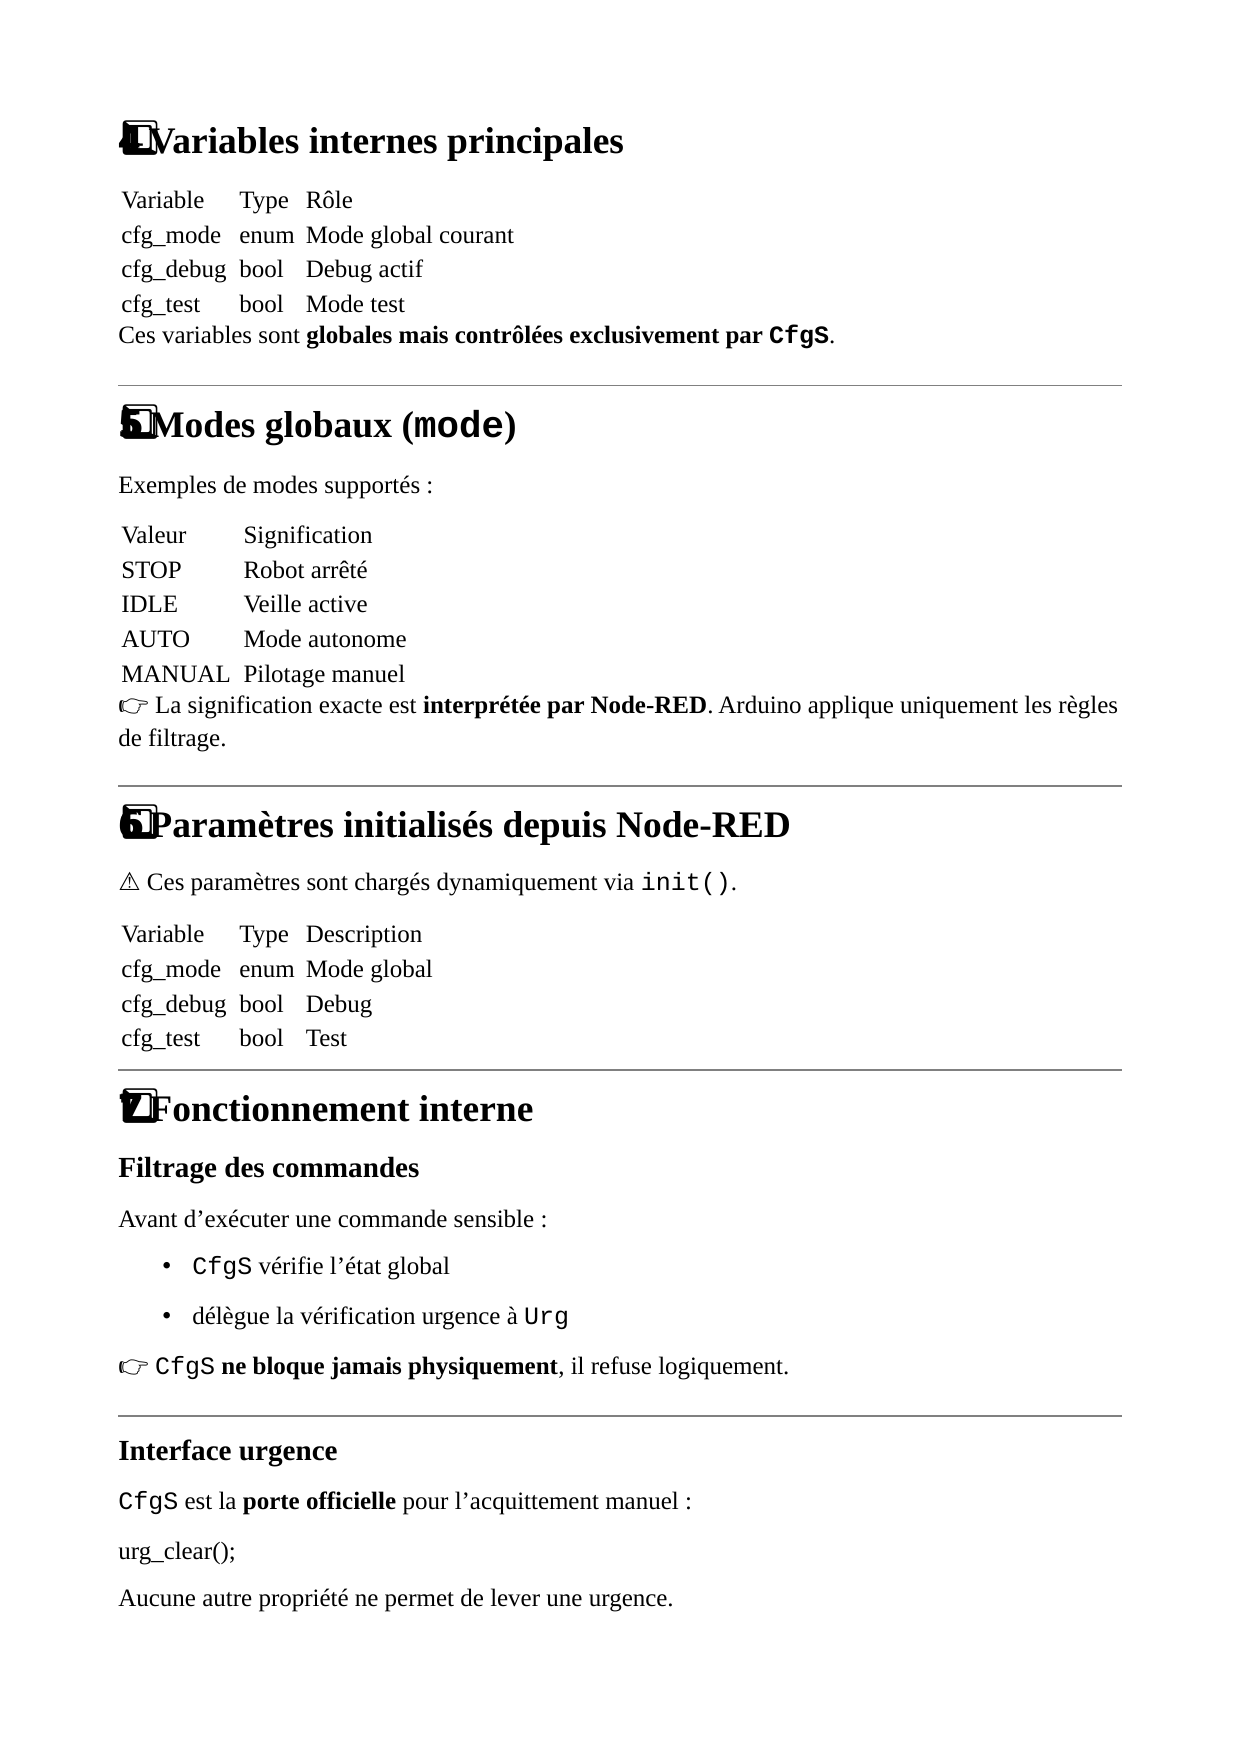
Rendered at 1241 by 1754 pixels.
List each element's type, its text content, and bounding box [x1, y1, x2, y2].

text urg_clear(); [118, 1536, 1122, 1564]
table_cell Robot arrêté [240, 552, 419, 587]
list CfgS vérifie l’état global [162, 1251, 1122, 1282]
table_header Variable [118, 182, 236, 217]
table_cell bool [236, 251, 303, 286]
table_cell cfg_debug [118, 251, 236, 286]
text Exemples de modes supportés : [118, 470, 1122, 498]
text CfgS est la porte officielle pour l’acquittement manuel : [118, 1486, 1122, 1517]
subtitle 4️⃣ Variables internes principales [118, 118, 1122, 161]
table_cell bool [236, 1020, 303, 1055]
text 👉 La signification exacte est interprétée par Node-RED. Arduino applique uniquement les règles de filtrage. [118, 690, 1122, 752]
table_header Rôle [303, 182, 526, 217]
table_cell cfg_test [118, 1020, 236, 1055]
table_cell cfg_mode [118, 951, 236, 986]
table_cell Test [303, 1020, 445, 1055]
table_cell bool [236, 286, 303, 321]
table_cell Debug [303, 986, 445, 1020]
text 👉 CfgS ne bloque jamais physiquement, il refuse logiquement. [118, 1351, 1122, 1382]
table_header Description [303, 917, 445, 951]
table_cell MANUAL [118, 656, 240, 690]
table_cell cfg_mode [118, 217, 236, 251]
subtitle Interface urgence [118, 1433, 1122, 1466]
text Aucune autre propriété ne permet de lever une urgence. [118, 1583, 1122, 1612]
table_cell AUTO [118, 621, 240, 656]
list délègue la vérification urgence à Urg [162, 1301, 1122, 1332]
table_cell STOP [118, 552, 240, 587]
table_cell Debug actif [303, 251, 526, 286]
text Ces variables sont globales mais contrôlées exclusivement par CfgS. [118, 321, 1122, 351]
table_cell Mode test [303, 286, 526, 321]
table_cell enum [236, 951, 303, 986]
table_header Valeur [118, 518, 240, 552]
table_cell cfg_test [118, 286, 236, 321]
table_cell cfg_debug [118, 986, 236, 1020]
table_cell bool [236, 986, 303, 1020]
subtitle 7️⃣ Fonctionnement interne [118, 1086, 1122, 1129]
text Avant d’exécuter une commande sensible : [118, 1204, 1122, 1232]
table_cell Mode autonome [240, 621, 419, 656]
table_cell enum [236, 217, 303, 251]
subtitle 5️⃣ Modes globaux (mode) [118, 402, 1122, 448]
subtitle Filtrage des commandes [118, 1151, 1122, 1184]
table_header Signification [240, 518, 419, 552]
table_cell Mode global courant [303, 217, 526, 251]
table_header Variable [118, 917, 236, 951]
table_cell Veille active [240, 587, 419, 621]
table_cell Mode global [303, 951, 445, 986]
table_cell IDLE [118, 587, 240, 621]
subtitle 6️⃣ Paramètres initialisés depuis Node-RED [118, 802, 1122, 846]
text ⚠️ Ces paramètres sont chargés dynamiquement via init(). [118, 867, 1122, 897]
table_cell Pilotage manuel [240, 656, 419, 690]
table_header Type [236, 917, 303, 951]
table_header Type [236, 182, 303, 217]
